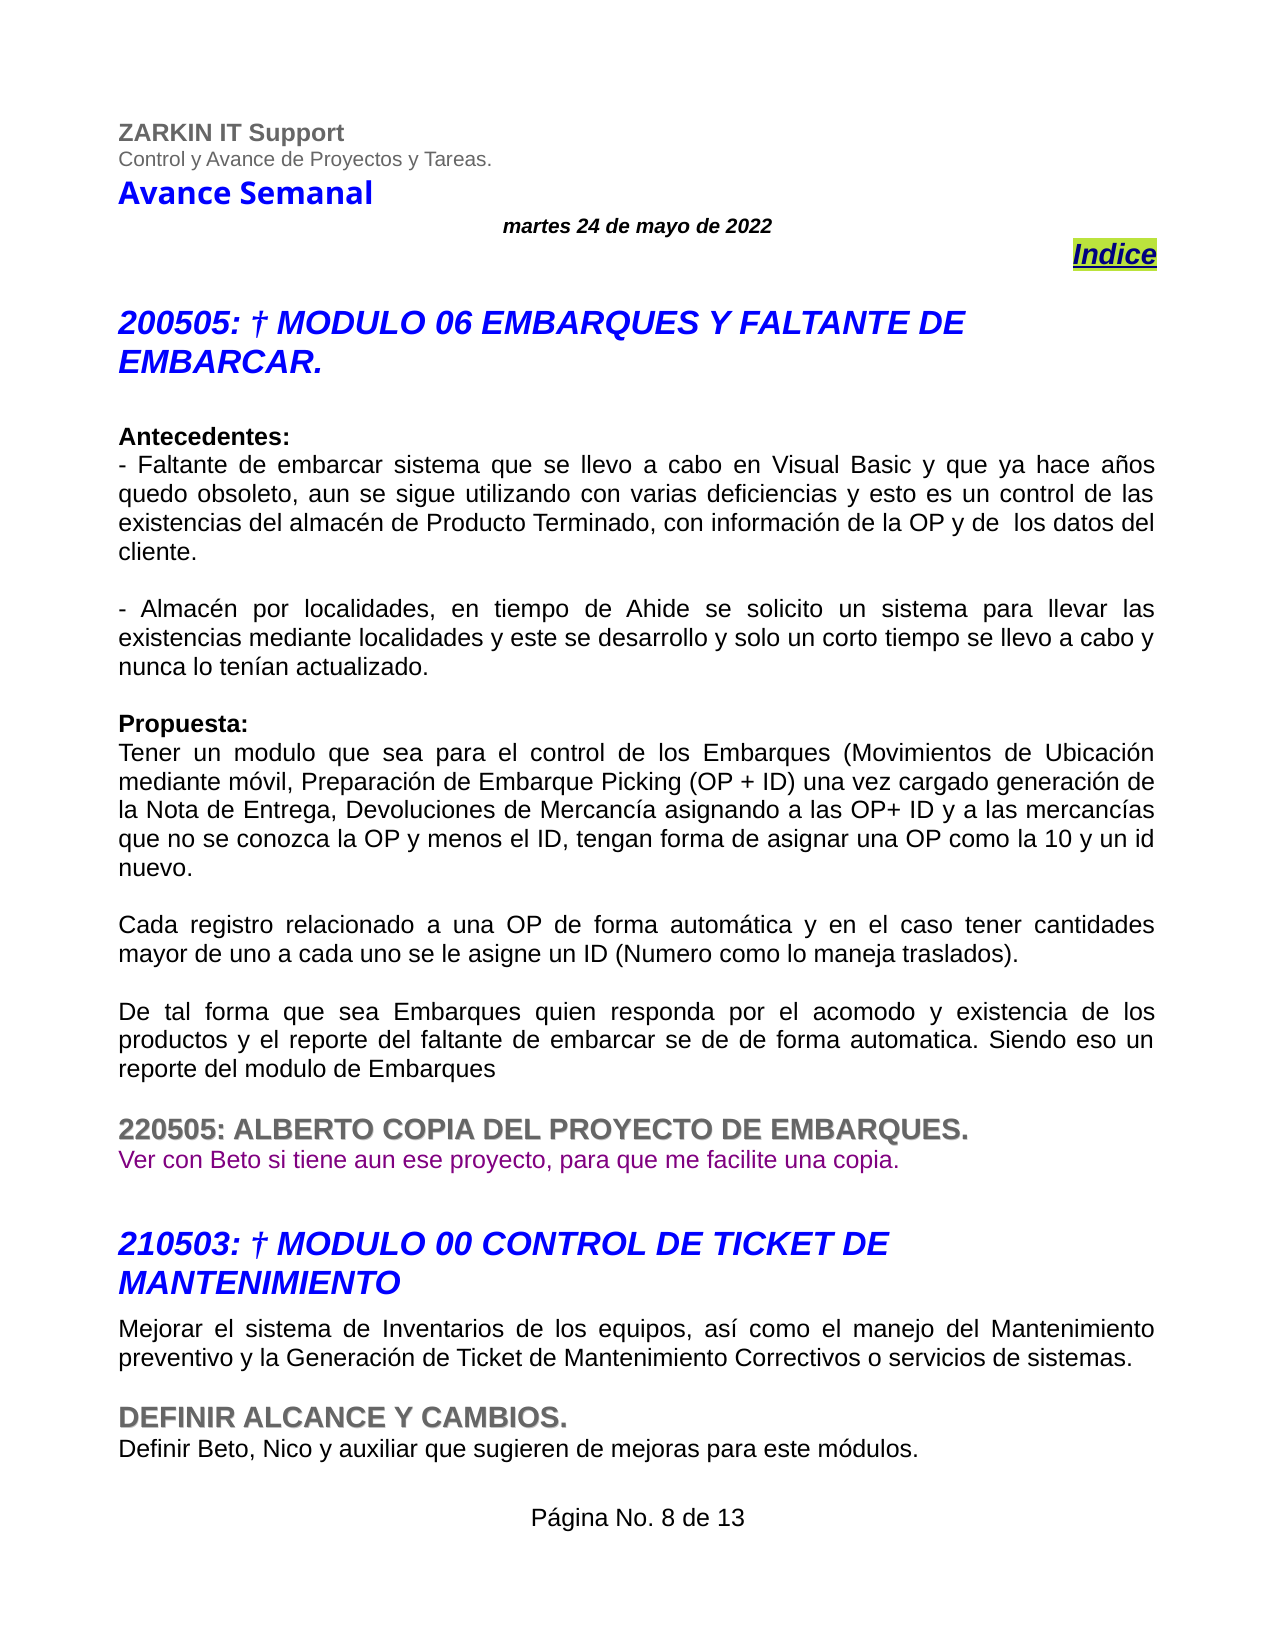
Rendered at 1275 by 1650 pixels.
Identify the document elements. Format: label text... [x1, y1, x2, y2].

text Cada registro relacionado a una OP de forma automática y en el caso tener cantidades mayor de uno a cada uno se le asigne un ID (Numero como lo maneja traslados). [118, 911, 1157, 968]
text Mejorar el sistema de Inventarios de los equipos, así como el manejo del Mantenimiento preventivo y la Generación de Ticket de Mantenimiento Correctivos o servicios de sistemas. [118, 1314, 1157, 1371]
text Ver con Beto si tiene aun ese proyecto, para que me facilite una copia. [118, 1146, 1157, 1174]
subtitle 210503: † MODULO 00 CONTROL DE TICKET DE MANTENIMIENTO [118, 1224, 1157, 1301]
subtitle 200505: † modulo 06 EMBARQUES Y FALTANTE DE EMBARCAR. [118, 303, 1157, 381]
text De tal forma que sea Embarques quien responda por el acomodo y existencia de los productos y el reporte del faltante de embarcar se de de forma automatica. Siendo eso un reporte del modulo de Embarques [118, 997, 1157, 1083]
subtitle DEFINIR ALCANCE Y CAMBIOS. [118, 1400, 1157, 1434]
text - Faltante de embarcar sistema que se llevo a cabo en Visual Basic y que ya hace años quedo obsoleto, aun se sigue utilizando con varias deficiencias y esto es un control de las existencias del almacén de Producto Terminado, con información de la OP y de los datos del cliente. [118, 451, 1157, 566]
text Definir Beto, Nico y auxiliar que sugieren de mejoras para este módulos. [118, 1434, 1157, 1463]
text Tener un modulo que sea para el control de los Embarques (Movimientos de Ubicación mediante móvil, Preparación de Embarque Picking (OP + ID) una vez cargado generación de la Nota de Entrega, Devoluciones de Mercancía asignando a las OP+ ID y a las mercancías que no se conozca la OP y menos el ID, tengan forma de asignar una OP como la 10 y un id nuevo. [118, 738, 1157, 882]
text Antecedentes: [118, 422, 1157, 451]
subtitle 220505: Alberto copia del proyecto de Embarques. [118, 1112, 1157, 1146]
text - Almacén por localidades, en tiempo de Ahide se solicito un sistema para llevar las existencias mediante localidades y este se desarrollo y solo un corto tiempo se llevo a cabo y nunca lo tenían actualizado. [118, 594, 1157, 681]
text Propuesta: [118, 709, 1157, 738]
